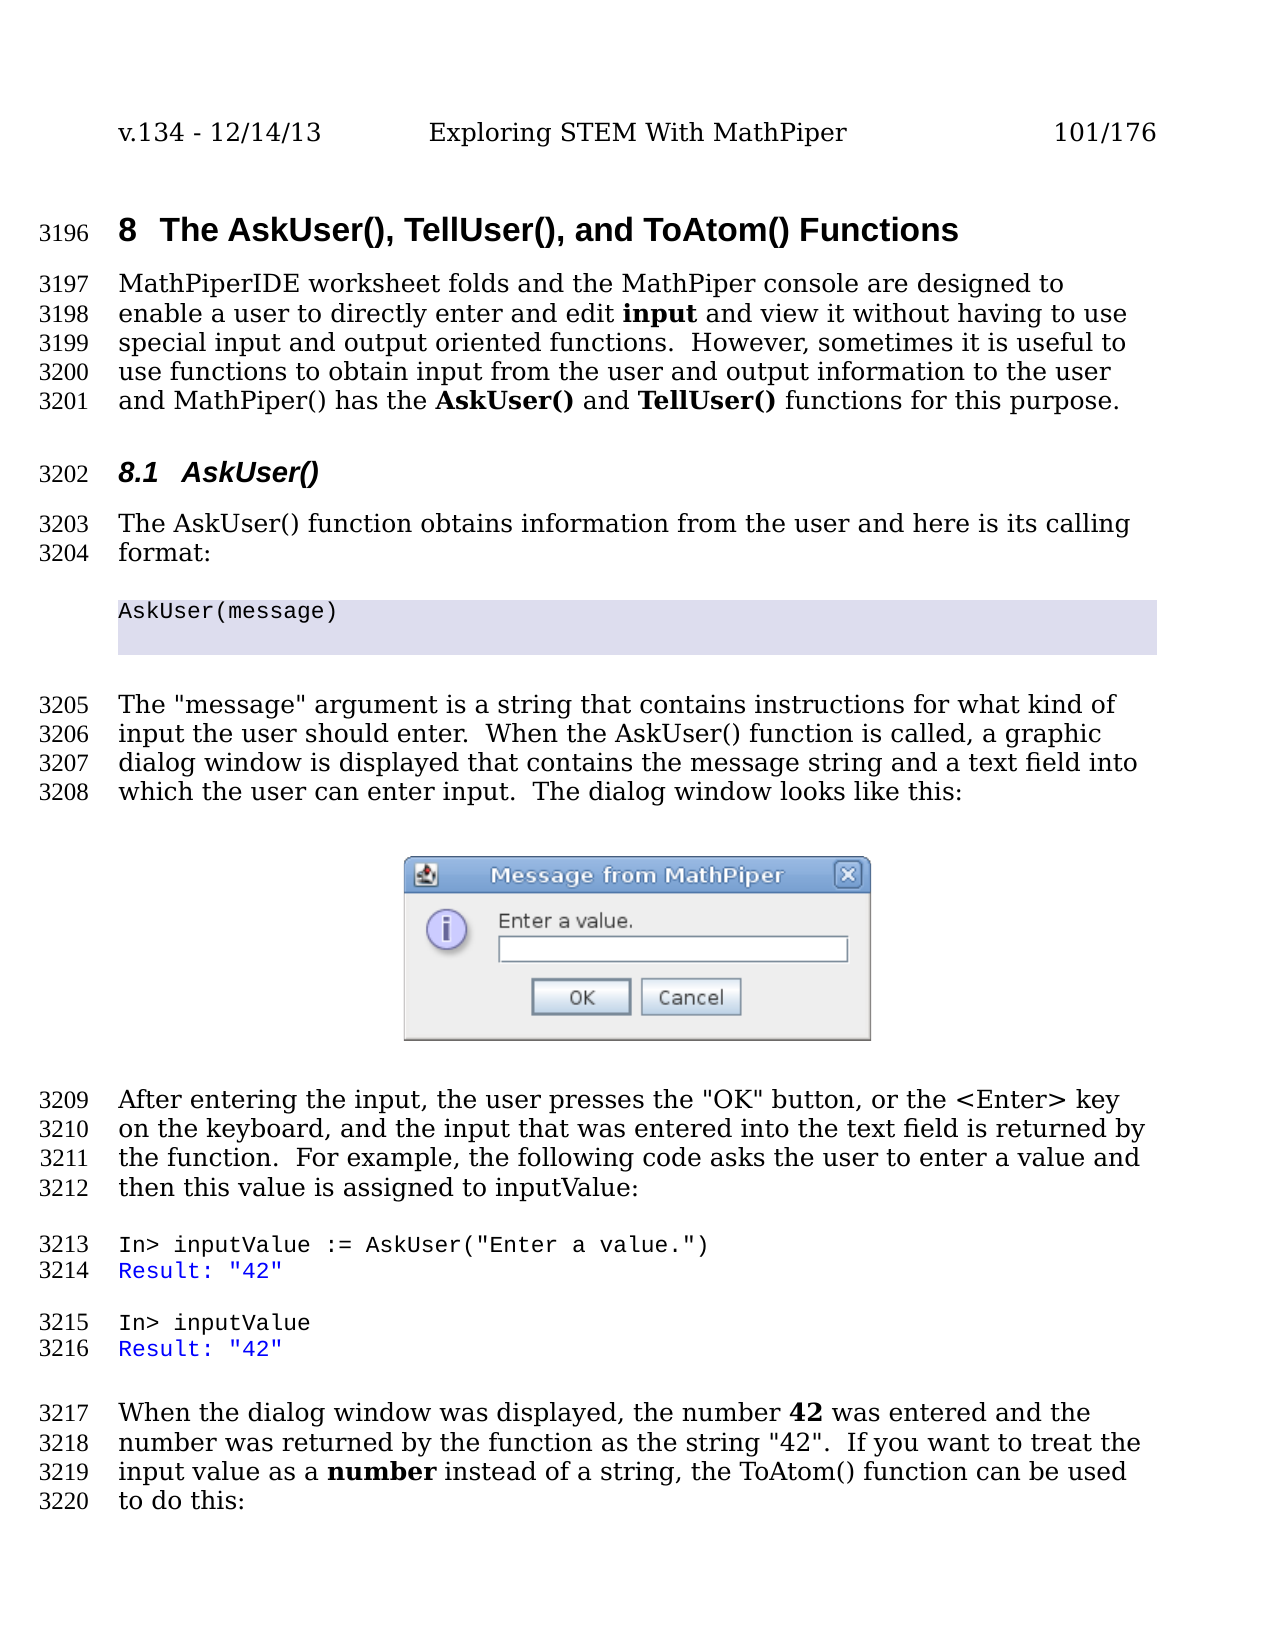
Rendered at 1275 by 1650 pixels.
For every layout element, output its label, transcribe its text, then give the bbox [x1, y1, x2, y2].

text MathPiperIDE worksheet folds and the MathPiper console are designed to enable a user to directly enter and edit input and view it without having to use special input and output oriented functions. However, sometimes it is useful to use functions to obtain input from the user and output information to the user and MathPiper() has the AskUser() and TellUser() functions for this purpose. [118, 269, 1157, 416]
text The "message" argument is a string that contains instructions for what kind of input the user should enter. When the AskUser() function is called, a graphic dialog window is displayed that contains the message string and a text field into which the user can enter input. The dialog window looks like this: [118, 690, 1157, 806]
text When the dialog window was displayed, the number 42 was entered and the number was returned by the function as the string "42". If you want to treat the input value as a number instead of a string, the ToAtom() function can be used to do this: [118, 1398, 1157, 1516]
subtitle AskUser() [118, 455, 1157, 488]
text Result: "42" [118, 1338, 1157, 1363]
text Result: "42" [118, 1260, 1157, 1286]
subtitle The AskUser(), TellUser(), and ToAtom() Functions [118, 210, 1157, 248]
text In> inputValue [118, 1312, 1157, 1338]
text In> inputValue := AskUser("Enter a value.") [118, 1234, 1157, 1260]
table_header AskUser(message) [118, 600, 1157, 655]
text After entering the input, the user presses the "OK" button, or the <Enter> key on the keyboard, and the input that was entered into the text field is returned by the function. For example, the following code asks the user to enter a value and then this value is assigned to inputValue: [118, 1085, 1157, 1202]
text The AskUser() function obtains information from the user and here is its calling format: [118, 509, 1157, 567]
picture [403, 856, 872, 1041]
